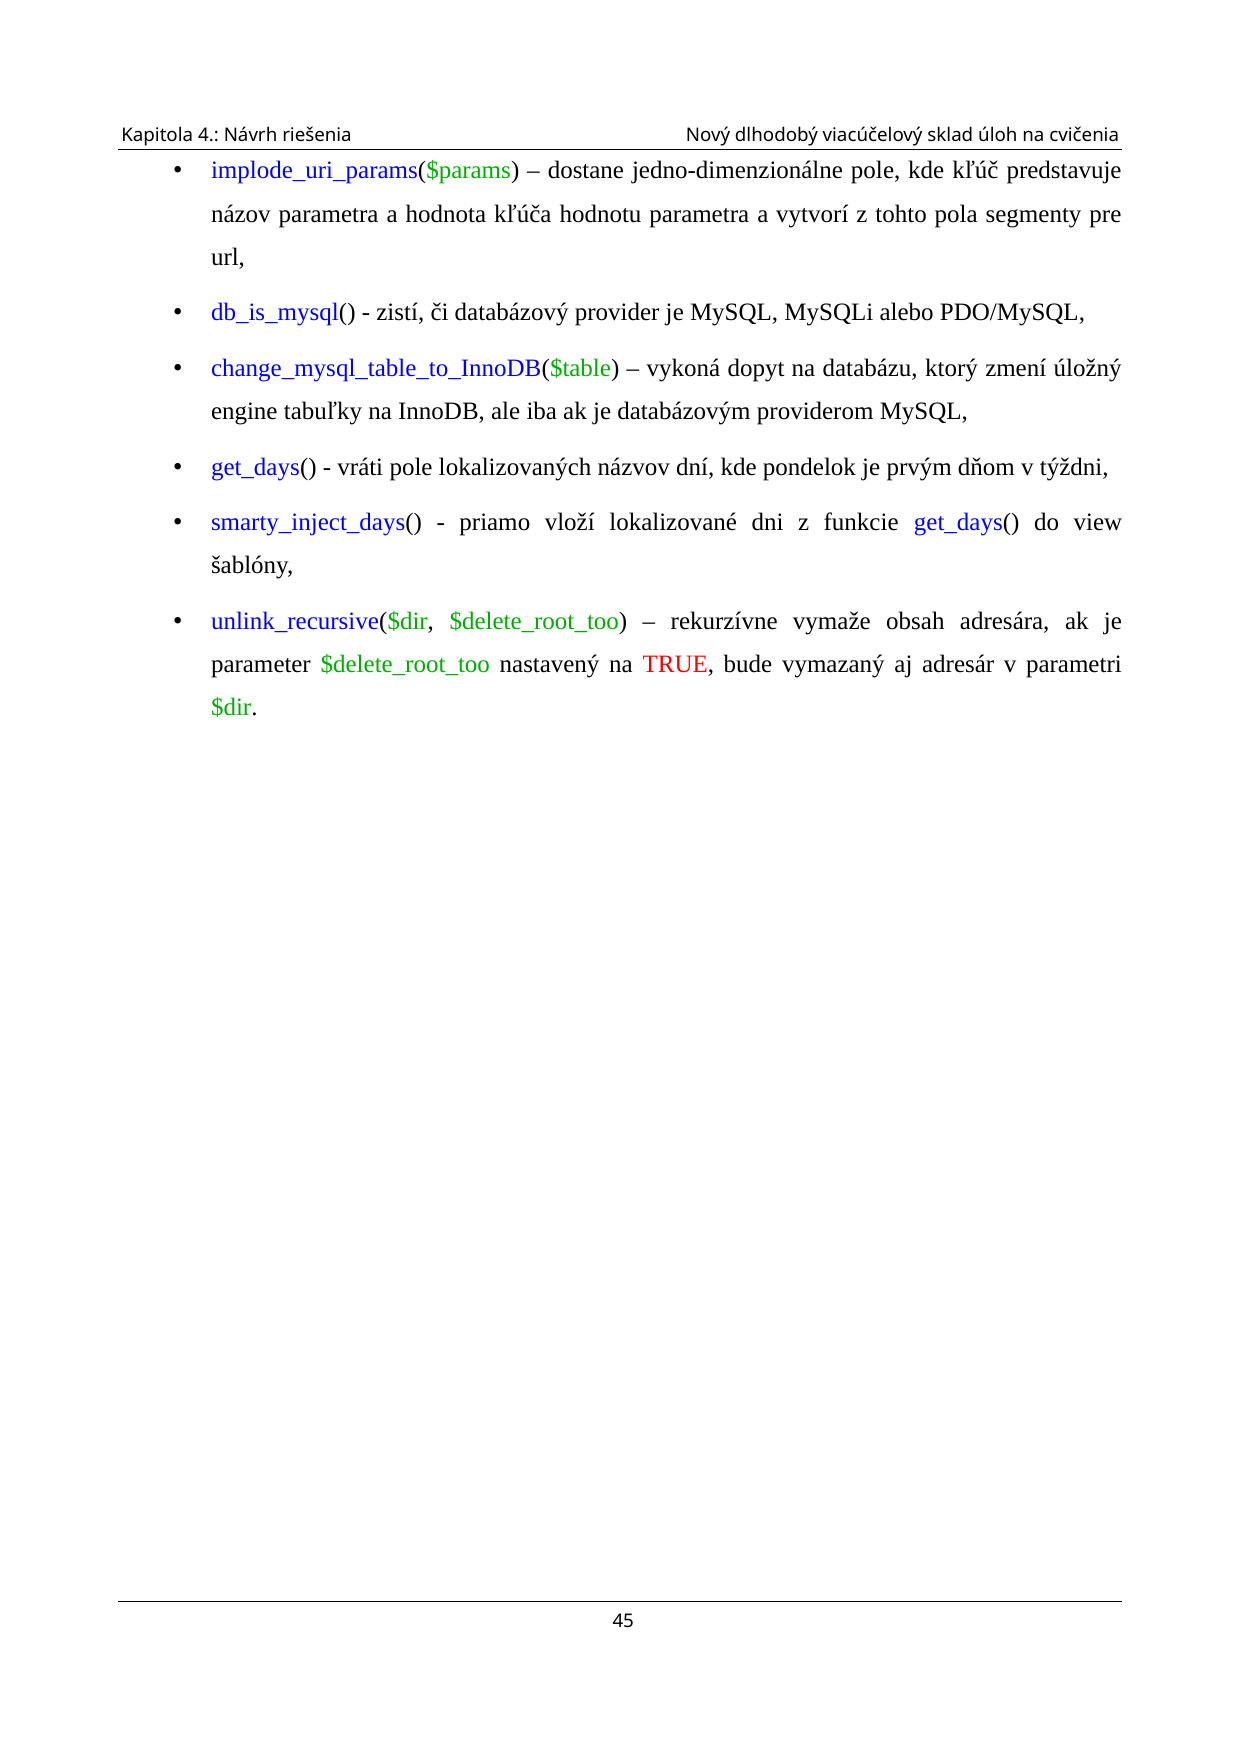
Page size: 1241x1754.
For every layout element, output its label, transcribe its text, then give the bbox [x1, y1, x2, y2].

list get_days() - vráti pole lokalizovaných názvov dní, kde pondelok je prvým dňom v týždni, [173, 452, 1122, 481]
list unlink_recursive($dir, $delete_root_too) – rekurzívne vymaže obsah adresára, ak je parameter $delete_root_too nastavený na TRUE, bude vymazaný aj adresár v parametri $dir. [173, 606, 1122, 721]
list db_is_mysql() - zistí, či databázový provider je MySQL, MySQLi alebo PDO/MySQL, [173, 297, 1122, 326]
list change_mysql_table_to_InnoDB($table) – vykoná dopyt na databázu, ktorý zmení úložný engine tabuľky na InnoDB, ale iba ak je databázovým providerom MySQL, [173, 353, 1122, 425]
list smarty_inject_days() - priamo vloží lokalizované dni z funkcie get_days() do view šablóny, [173, 507, 1122, 579]
list implode_uri_params($params) – dostane jedno-dimenzionálne pole, kde kľúč predstavuje názov parametra a hodnota kľúča hodnotu parametra a vytvorí z tohto pola segmenty pre url, [173, 156, 1122, 271]
